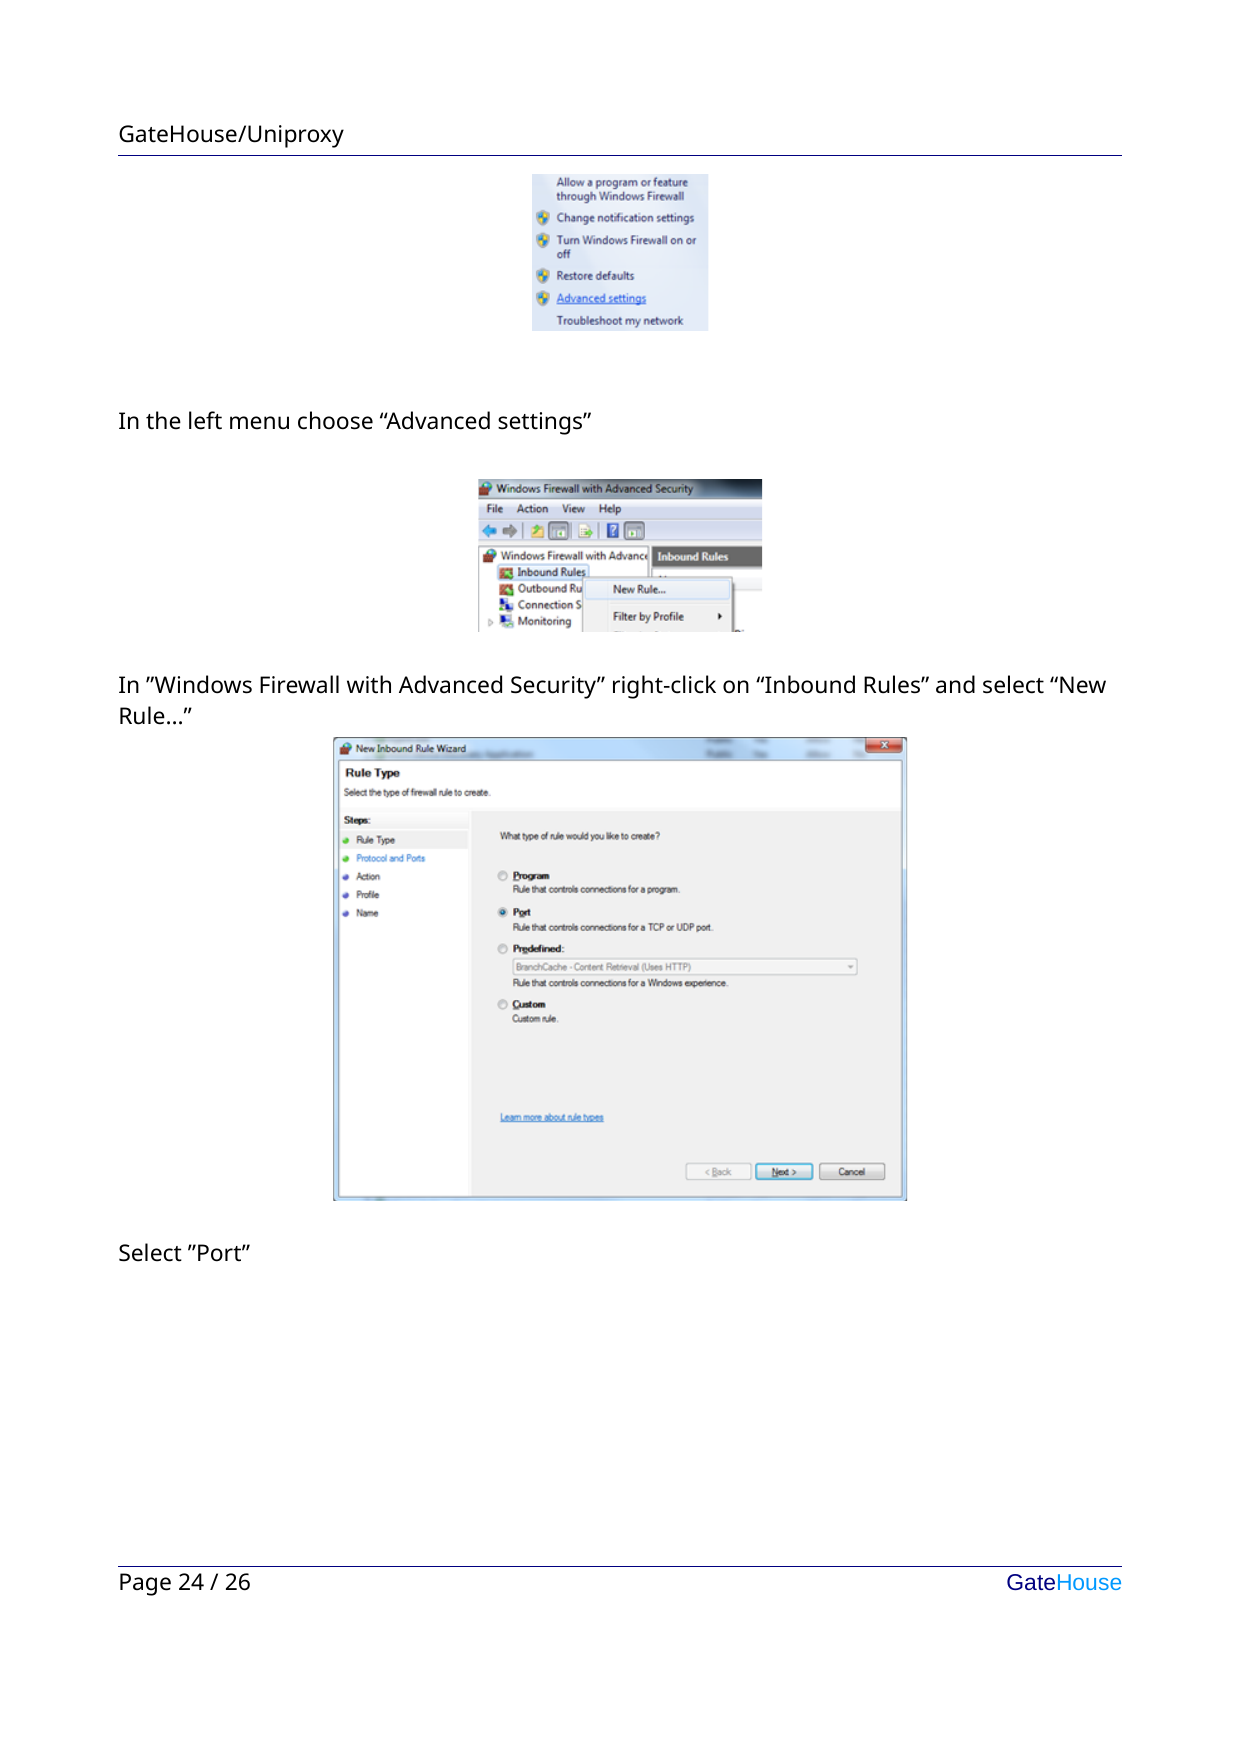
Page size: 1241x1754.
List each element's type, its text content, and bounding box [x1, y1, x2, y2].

text Select ”Port” [118, 1237, 1122, 1268]
text In the left menu choose “Advanced settings” [118, 405, 1122, 436]
text In ”Windows Firewall with Advanced Security” right-click on “Inbound Rules” and select “New Rule…” [118, 669, 1122, 732]
